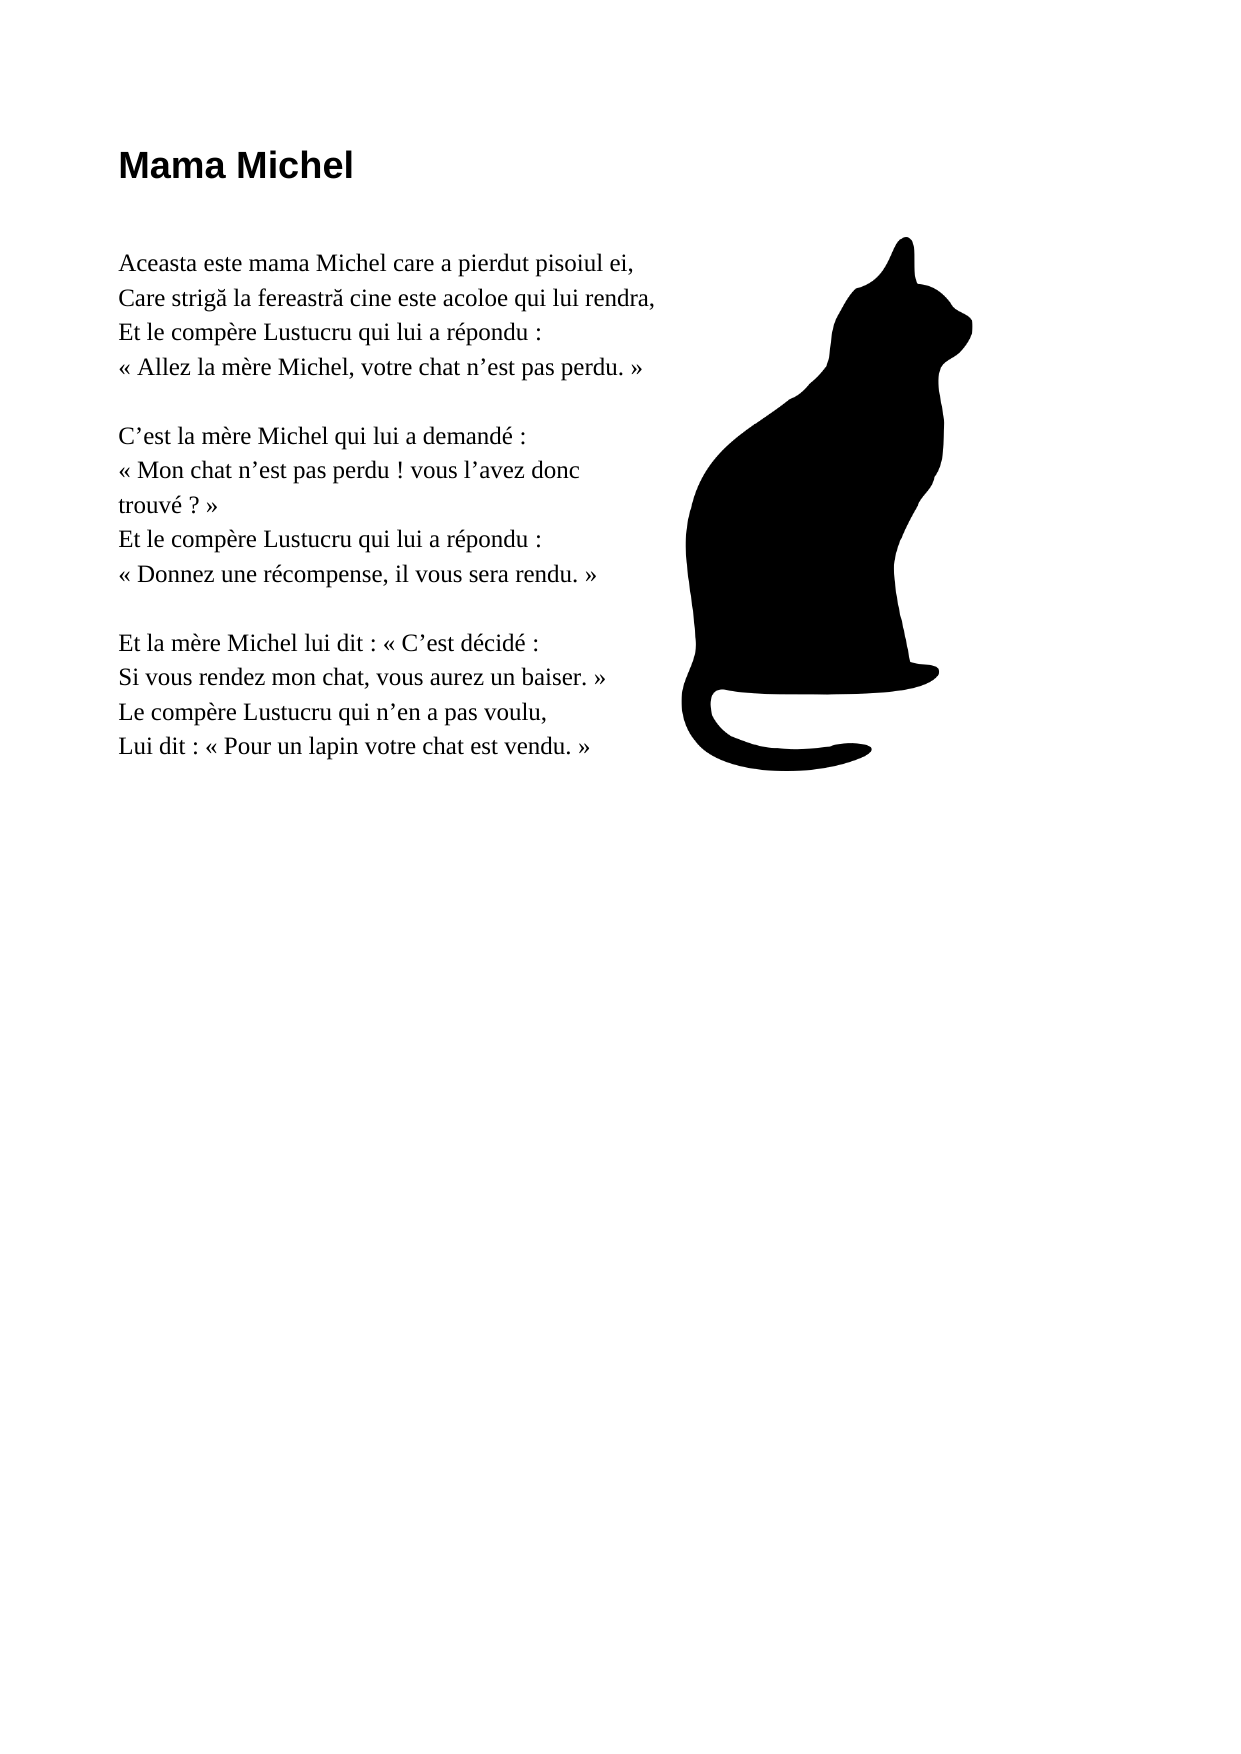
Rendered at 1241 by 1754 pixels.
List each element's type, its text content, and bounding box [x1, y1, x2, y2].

subtitle Mama Michel [118, 143, 1122, 187]
picture [681, 237, 973, 771]
text Aceasta este mama Michel care a pierdut pisoiul ei, Care strigă la fereastră cine este acoloe qui lui rendra, Et le compère Lustucru qui lui a répondu : « Allez la mère Michel, votre chat n’est pas perdu. » C’est la mère Michel qui lui a demandé : « Mon chat n’est pas perdu ! vous l’avez donc trouvé ? » Et le compère Lustucru qui lui a répondu : « Donnez une récompense, il vous sera rendu. » Et la mère Michel lui dit : « C’est décidé : Si vous rendez mon chat, vous aurez un baiser. » Le compère Lustucru qui n’en a pas voulu, Lui dit : « Pour un lapin votre chat est vendu. » [118, 248, 681, 760]
text [973, 248, 1122, 760]
